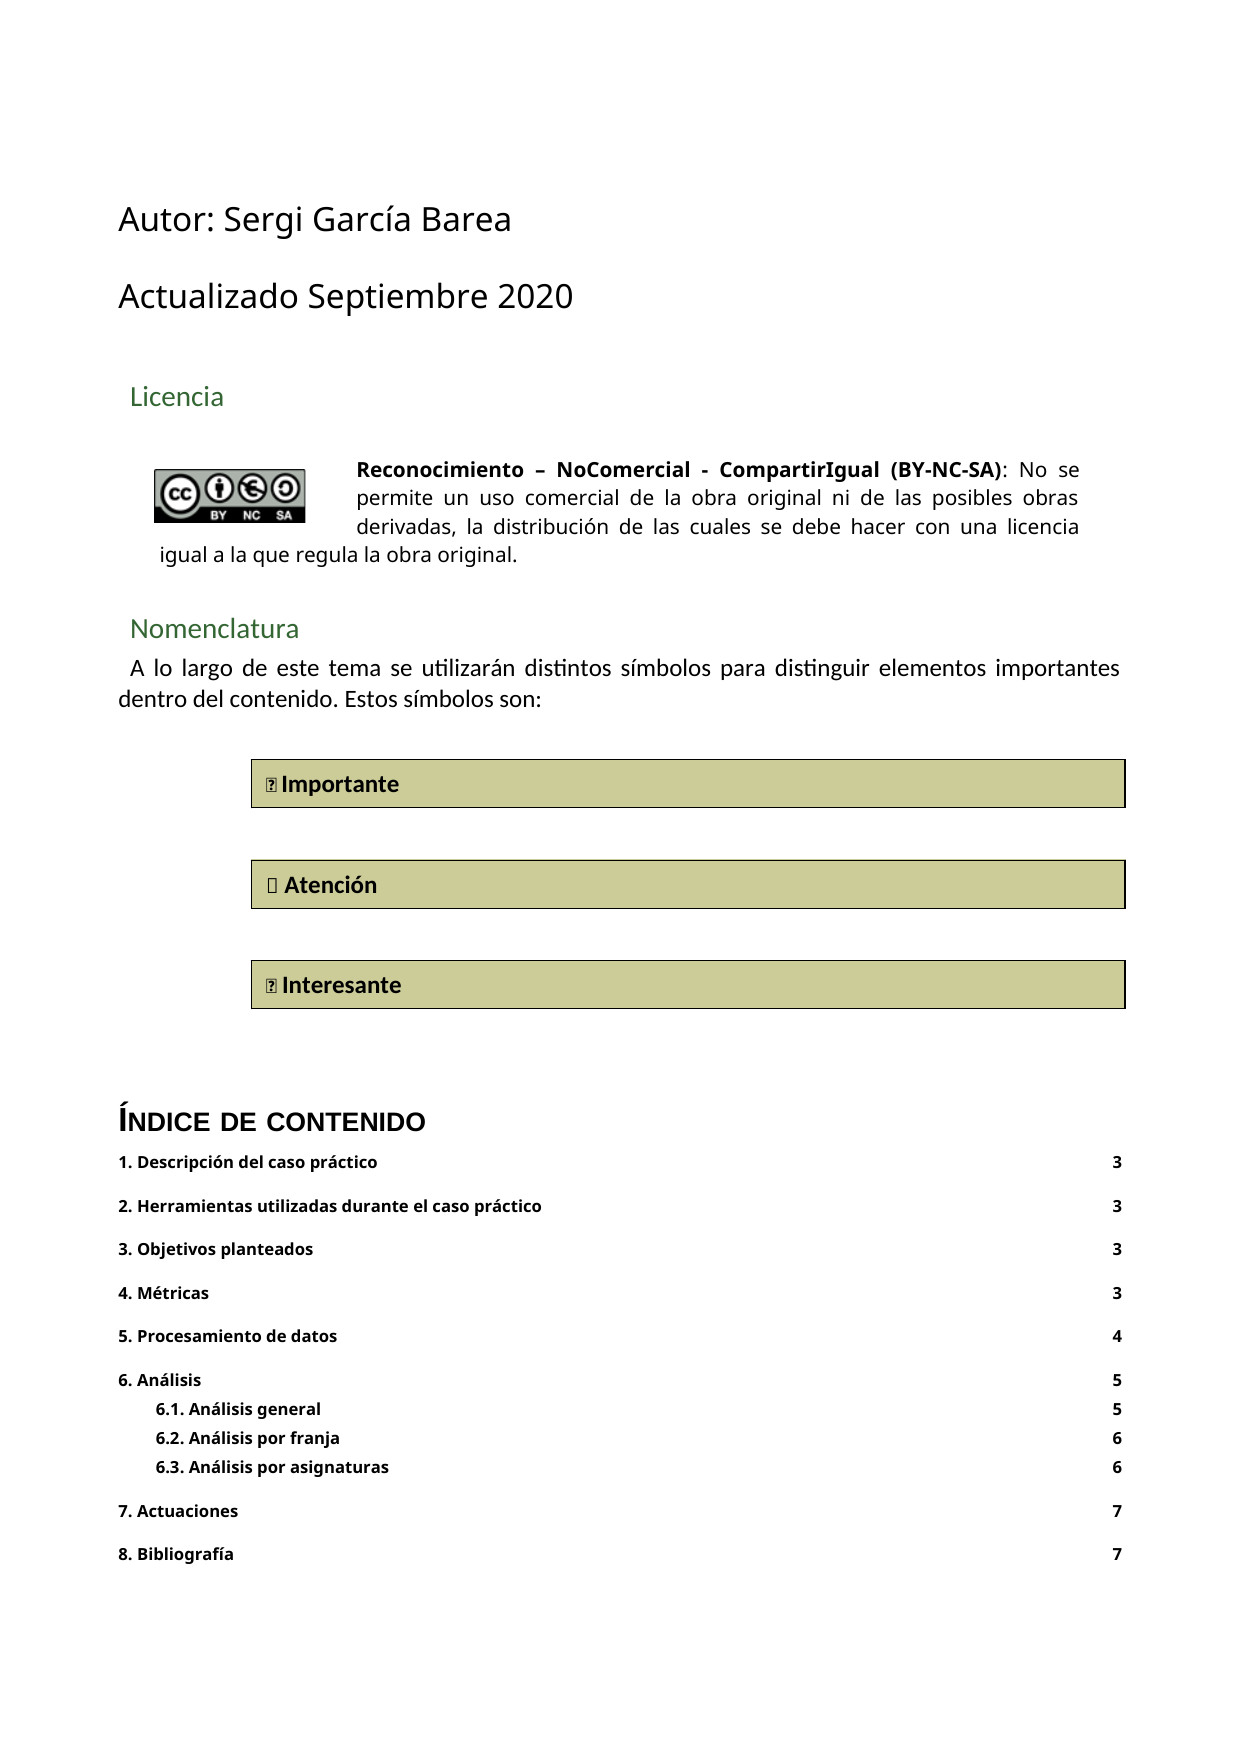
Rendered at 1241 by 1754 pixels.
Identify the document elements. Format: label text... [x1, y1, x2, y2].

text 3. Objetivos planteados 3 [118, 1238, 1122, 1261]
text 7. Actuaciones 7 [118, 1499, 1122, 1522]
text Autor: Sergi García Barea [118, 196, 1122, 241]
text 💬 Interesante [252, 961, 1124, 1008]
text A lo largo de este tema se utilizarán distintos símbolos para distinguir elementos importantes dentro del contenido. Estos símbolos son: [118, 652, 1122, 713]
text 4. Métricas 3 [118, 1281, 1122, 1304]
text 5. Procesamiento de datos 4 [118, 1325, 1122, 1348]
text 1. Descripción del caso práctico 3 [118, 1151, 1122, 1173]
text Actualizado Septiembre 2020 [118, 273, 1122, 319]
text 8. Bibliografía 7 [118, 1543, 1122, 1566]
text Nomenclatura [118, 610, 1122, 646]
text 2. Herramientas utilizadas durante el caso práctico 3 [118, 1194, 1122, 1217]
text 📖 Importante [252, 760, 1124, 807]
picture [154, 469, 306, 523]
text 6. Análisis 5 [118, 1368, 1122, 1391]
text Índice de contenido [118, 1100, 1122, 1138]
text ❕ Atención [252, 861, 1124, 908]
text 6.2. Análisis por franja 6 [156, 1427, 1122, 1449]
text Reconocimiento – NoComercial - CompartirIgual (BY-NC-SA): No se permite un uso comercial de la obra original ni de las posibles obras derivadas, la distribución de las cuales se debe hacer con una licencia igual a la que regula la obra original. [159, 455, 1080, 569]
text 6.1. Análisis general 5 [156, 1398, 1122, 1420]
text Licencia [118, 378, 1122, 414]
text 6.3. Análisis por asignaturas 6 [156, 1456, 1122, 1479]
